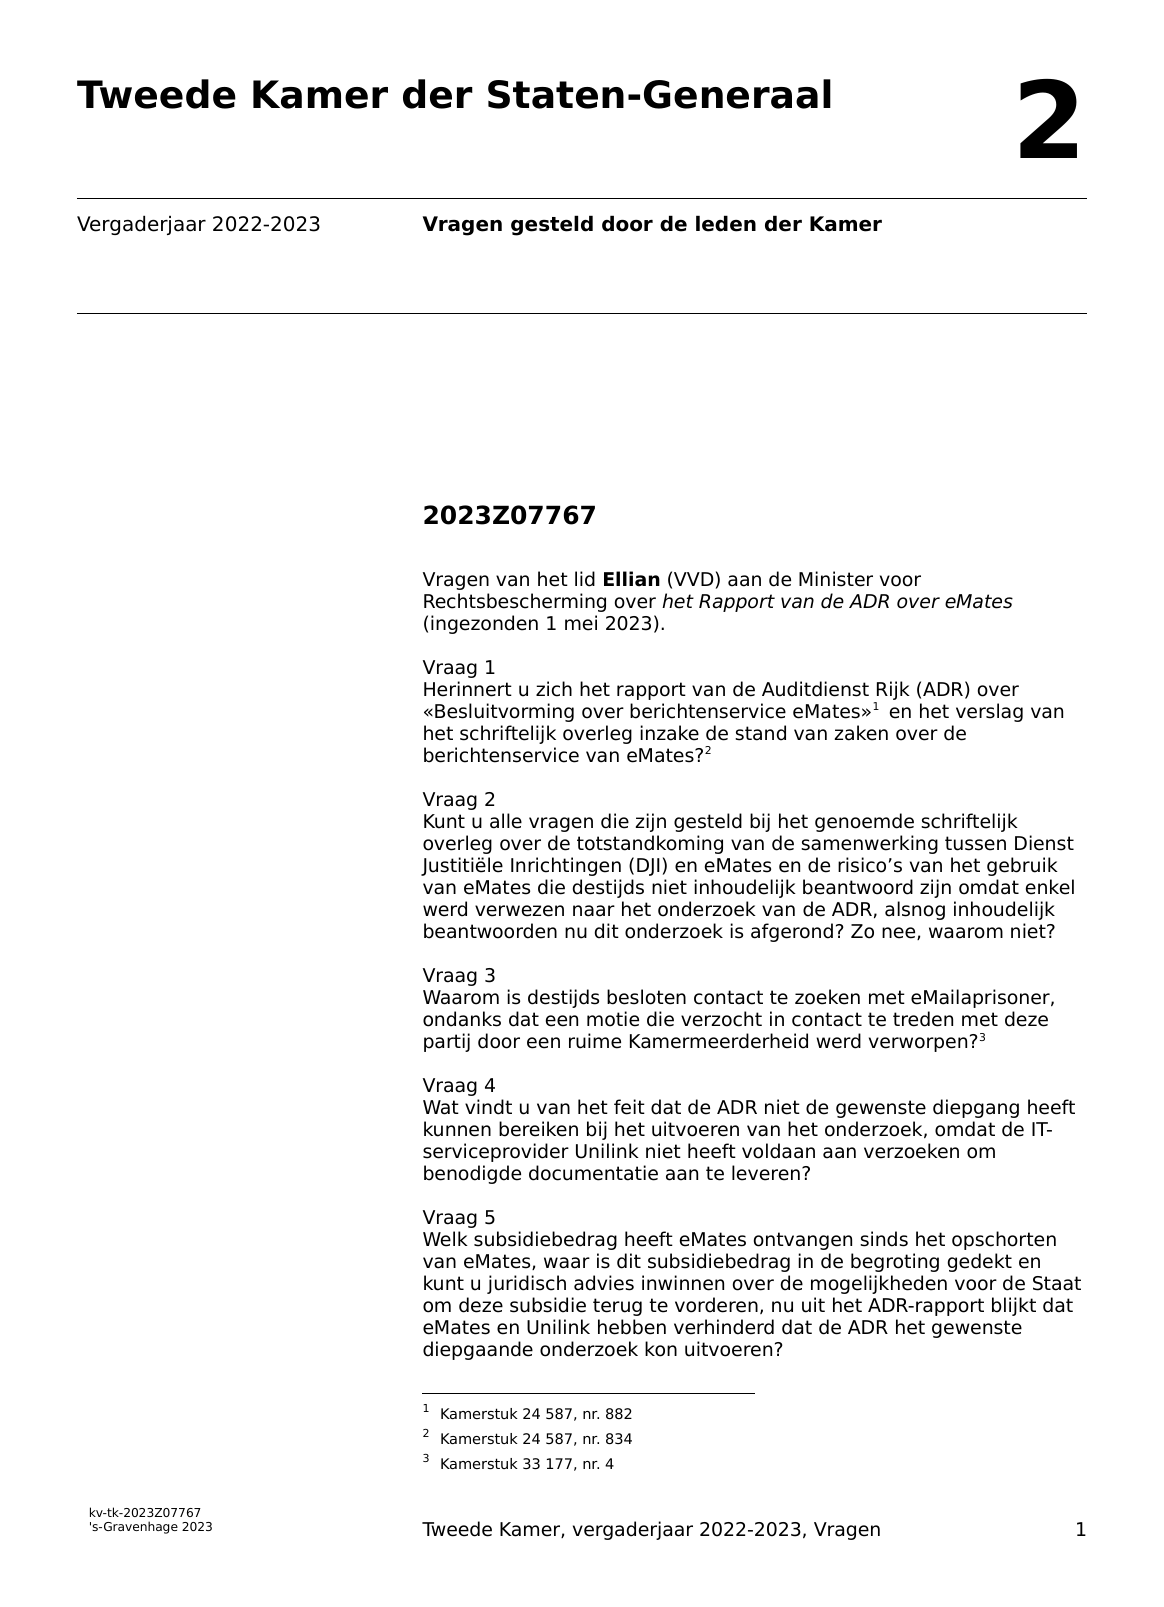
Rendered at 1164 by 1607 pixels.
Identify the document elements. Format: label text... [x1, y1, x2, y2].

text Kunt u alle vragen die zijn gesteld bij het genoemde schriftelijk overleg over de totstandkoming van de samenwerking tussen Dienst Justitiële Inrichtingen (DJI) en eMates en de risico’s van het gebruik van eMates die destijds niet inhoudelijk beantwoord zijn omdat enkel werd verwezen naar het onderzoek van de ADR, alsnog inhoudelijk beantwoorden nu dit onderzoek is afgerond? Zo nee, waarom niet? [422, 811, 1087, 943]
text kv-tk-2023Z07767 [88, 1506, 323, 1520]
text Vraag 2 [422, 789, 1087, 811]
table_header Tweede Kamer der Staten-Generaal [77, 59, 886, 198]
text Vraag 5 [422, 1207, 1087, 1229]
table_header 2 [886, 59, 1087, 198]
text Vragen van het lid Ellian (VVD) aan de Minister voor Rechtsbescherming over het Rapport van de ADR over eMates (ingezonden 1 mei 2023). [422, 569, 1087, 635]
table_cell Vergaderjaar 2022-2023 [77, 199, 422, 313]
text 's-Gravenhage 2023 [88, 1520, 323, 1534]
text Wat vindt u van het feit dat de ADR niet de gewenste diepgang heeft kunnen bereiken bij het uitvoeren van het onderzoek, omdat de IT-serviceprovider Unilink niet heeft voldaan aan verzoeken om benodigde documentatie aan te leveren? [422, 1097, 1087, 1185]
text Vraag 3 [422, 965, 1087, 987]
text Herinnert u zich het rapport van de Auditdienst Rijk (ADR) over «Besluitvorming over berichtenservice eMates» en het verslag van het schriftelijk overleg inzake de stand van zaken over de berichtenservice van eMates? [422, 679, 1087, 767]
table_cell Vragen gesteld door de leden der Kamer [422, 199, 1087, 313]
text Waarom is destijds besloten contact te zoeken met eMailaprisoner, ondanks dat een motie die verzocht in contact te treden met deze partij door een ruime Kamermeerderheid werd verworpen? [422, 987, 1087, 1053]
text Kamerstuk 24 587, nr. 834 [422, 1427, 1087, 1449]
text 2023Z07767 [422, 501, 1087, 531]
text Kamerstuk 33 177, nr. 4 [422, 1452, 1087, 1474]
text Welk subsidiebedrag heeft eMates ontvangen sinds het opschorten van eMates, waar is dit subsidiebedrag in de begroting gedekt en kunt u juridisch advies inwinnen over de mogelijkheden voor de Staat om deze subsidie terug te vorderen, nu uit het ADR-rapport blijkt dat eMates en Unilink hebben verhinderd dat de ADR het gewenste diepgaande onderzoek kon uitvoeren? [422, 1229, 1087, 1361]
text Vraag 4 [422, 1075, 1087, 1097]
text Kamerstuk 24 587, nr. 882 [422, 1402, 1087, 1424]
text Vraag 1 [422, 657, 1087, 679]
